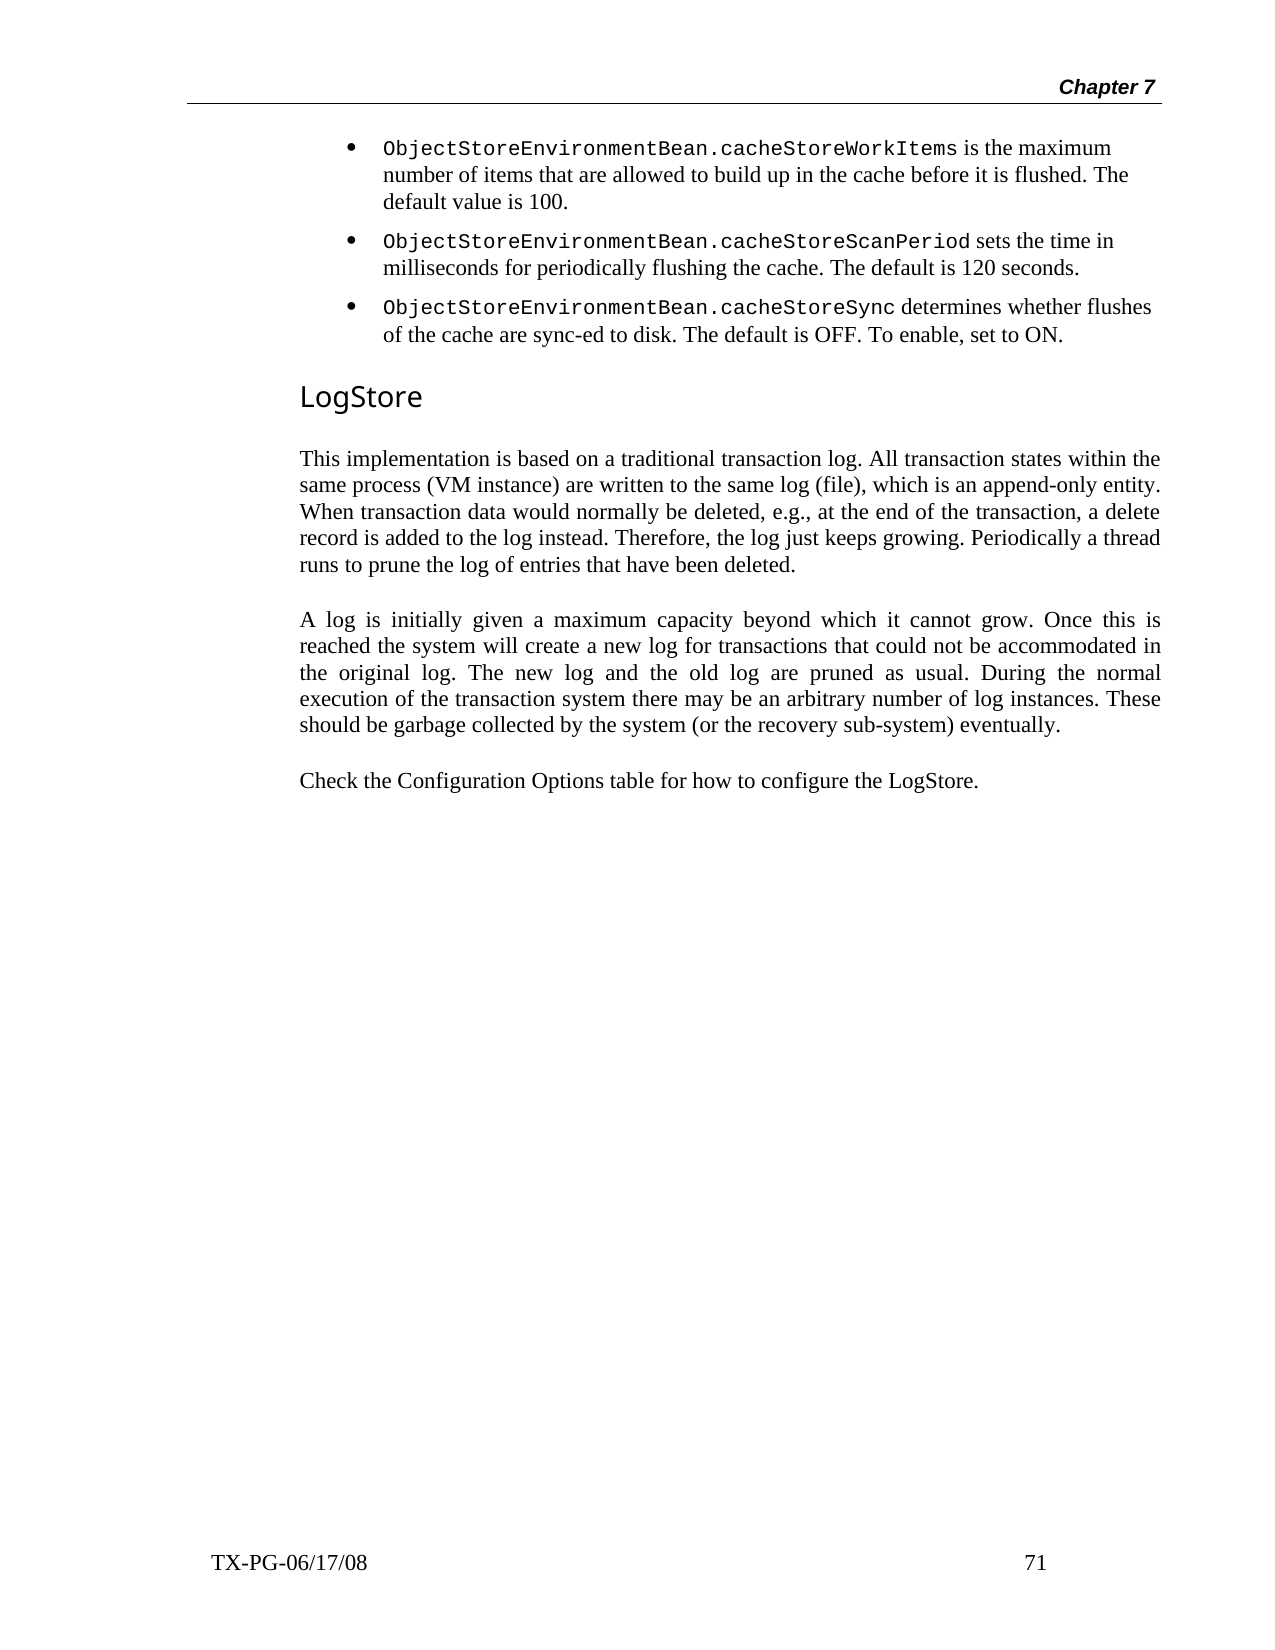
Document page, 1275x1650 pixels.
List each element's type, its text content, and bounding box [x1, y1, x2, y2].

text A log is initially given a maximum capacity beyond which it cannot grow. Once this is reached the system will create a new log for transactions that could not be accommodated in the original log. The new log and the old log are pruned as usual. During the normal execution of the transaction system there may be an arbitrary number of log instances. These should be garbage collected by the system (or the recovery sub-system) eventually. [299, 606, 1162, 738]
list ObjectStoreEnvironmentBean.cacheStoreWorkItems is the maximum number of items that are allowed to build up in the cache before it is flushed. The default value is 100. [347, 134, 1162, 214]
subtitle LogStore [299, 376, 1162, 416]
text Check the Configuration Options table for how to configure the LogStore. [299, 767, 1162, 793]
text This implementation is based on a traditional transaction log. All transaction states within the same process (VM instance) are written to the same log (file), which is an append-only entity. When transaction data would normally be deleted, e.g., at the end of the transaction, a delete record is added to the log instead. Therefore, the log just keeps growing. Periodically a thread runs to prune the log of entries that have been deleted. [299, 445, 1162, 577]
list ObjectStoreEnvironmentBean.cacheStoreSync determines whether flushes of the cache are sync-ed to disk. The default is OFF. To enable, set to ON. [347, 293, 1162, 347]
list ObjectStoreEnvironmentBean.cacheStoreScanPeriod sets the time in milliseconds for periodically flushing the cache. The default is 120 seconds. [347, 227, 1162, 281]
